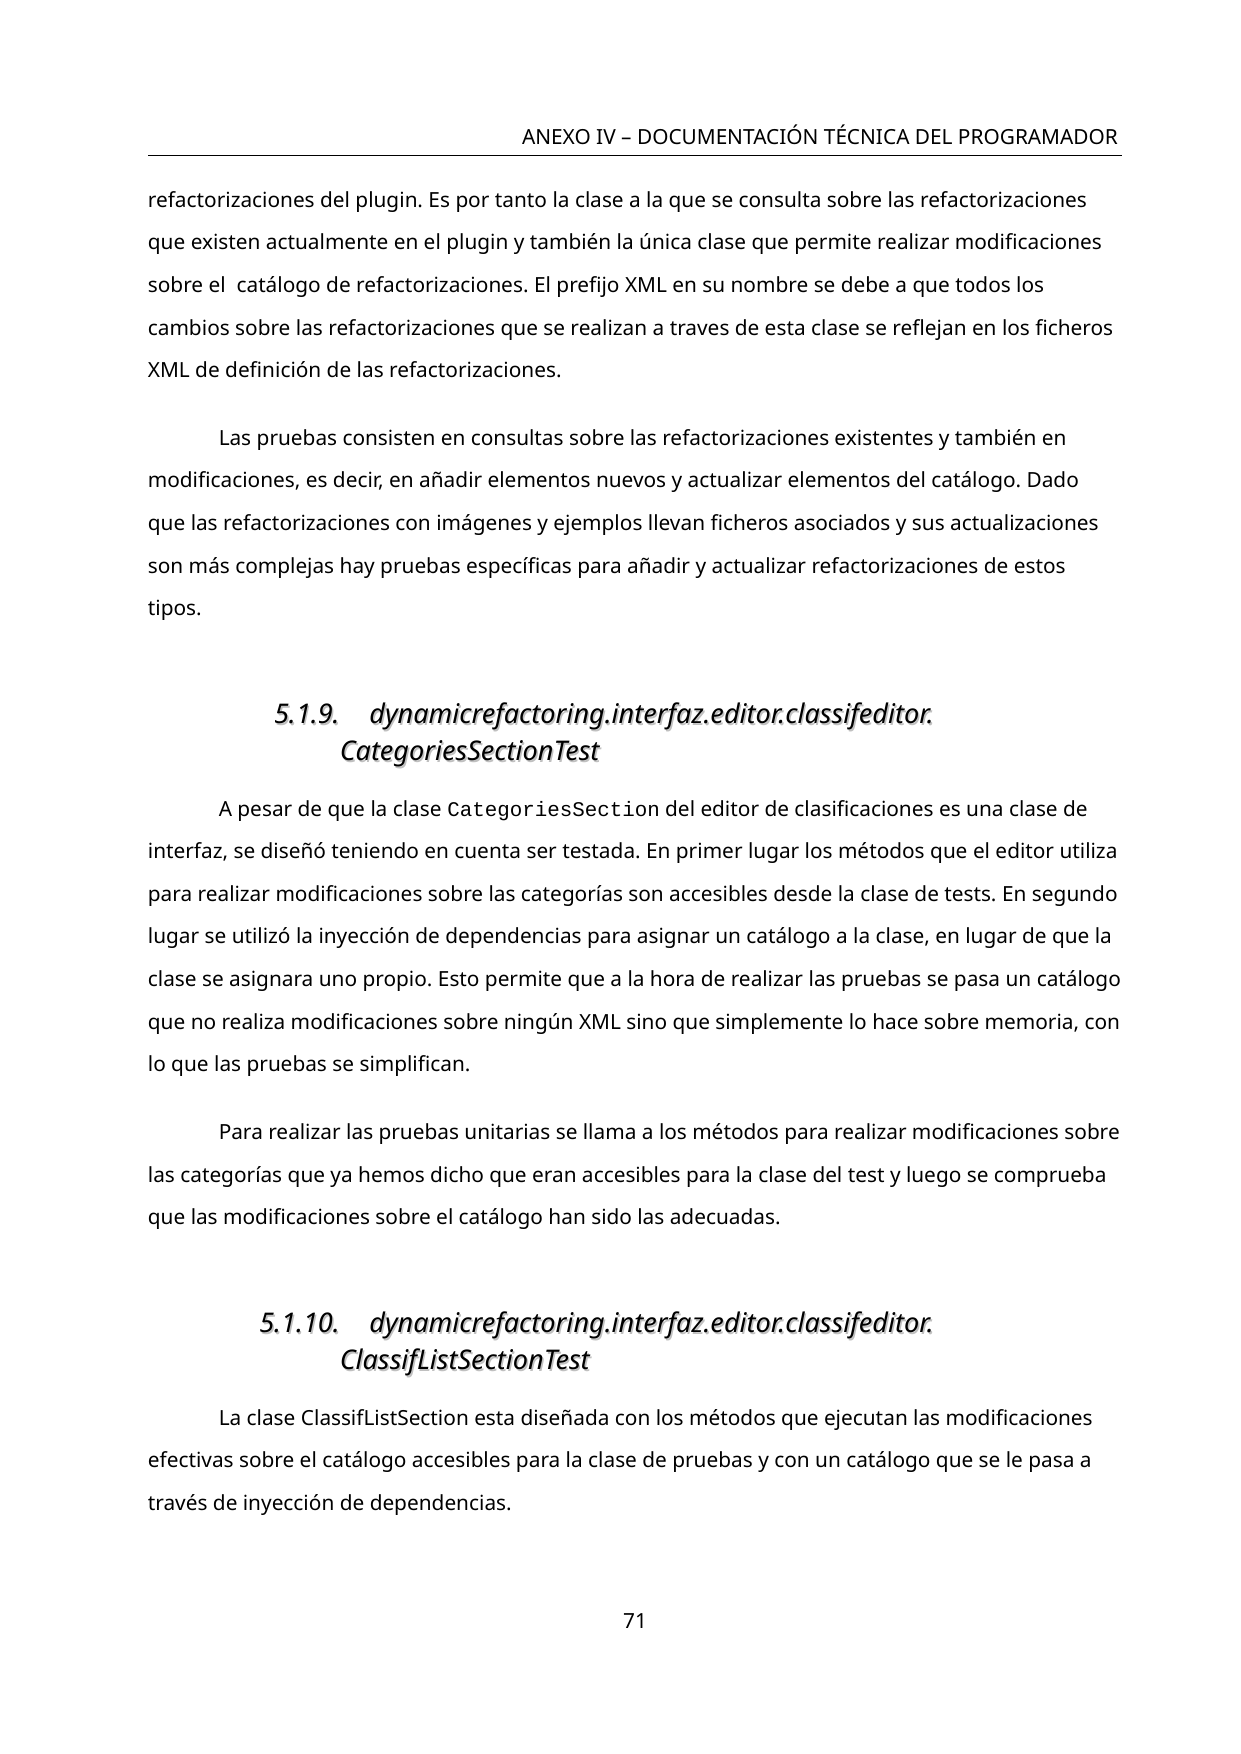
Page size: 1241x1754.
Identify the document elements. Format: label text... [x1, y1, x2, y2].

text refactorizaciones del plugin. Es por tanto la clase a la que se consulta sobre las refactorizaciones que existen actualmente en el plugin y también la única clase que permite realizar modificaciones sobre el catálogo de refactorizaciones. El prefijo XML en su nombre se debe a que todos los cambios sobre las refactorizaciones que se realizan a traves de esta clase se reflejan en los ficheros XML de definición de las refactorizaciones. [148, 185, 1122, 384]
subtitle dynamicrefactoring.interfaz.editor.classifeditor. CategoriesSectionTest [339, 695, 1122, 769]
subtitle dynamicrefactoring.interfaz.editor.classifeditor. ClassifListSectionTest [339, 1304, 1122, 1378]
text La clase ClassifListSection esta diseñada con los métodos que ejecutan las modificaciones efectivas sobre el catálogo accesibles para la clase de pruebas y con un catálogo que se le pasa a través de inyección de dependencias. [148, 1403, 1122, 1516]
text A pesar de que la clase CategoriesSection del editor de clasificaciones es una clase de interfaz, se diseñó teniendo en cuenta ser testada. En primer lugar los métodos que el editor utiliza para realizar modificaciones sobre las categorías son accesibles desde la clase de tests. En segundo lugar se utilizó la inyección de dependencias para asignar un catálogo a la clase, en lugar de que la clase se asignara uno propio. Esto permite que a la hora de realizar las pruebas se pasa un catálogo que no realiza modificaciones sobre ningún XML sino que simplemente lo hace sobre memoria, con lo que las pruebas se simplifican. [148, 794, 1122, 1078]
text Las pruebas consisten en consultas sobre las refactorizaciones existentes y también en modificaciones, es decir, en añadir elementos nuevos y actualizar elementos del catálogo. Dado que las refactorizaciones con imágenes y ejemplos llevan ficheros asociados y sus actualizaciones son más complejas hay pruebas específicas para añadir y actualizar refactorizaciones de estos tipos. [148, 423, 1122, 622]
text Para realizar las pruebas unitarias se llama a los métodos para realizar modificaciones sobre las categorías que ya hemos dicho que eran accesibles para la clase del test y luego se comprueba que las modificaciones sobre el catálogo han sido las adecuadas. [148, 1117, 1122, 1231]
